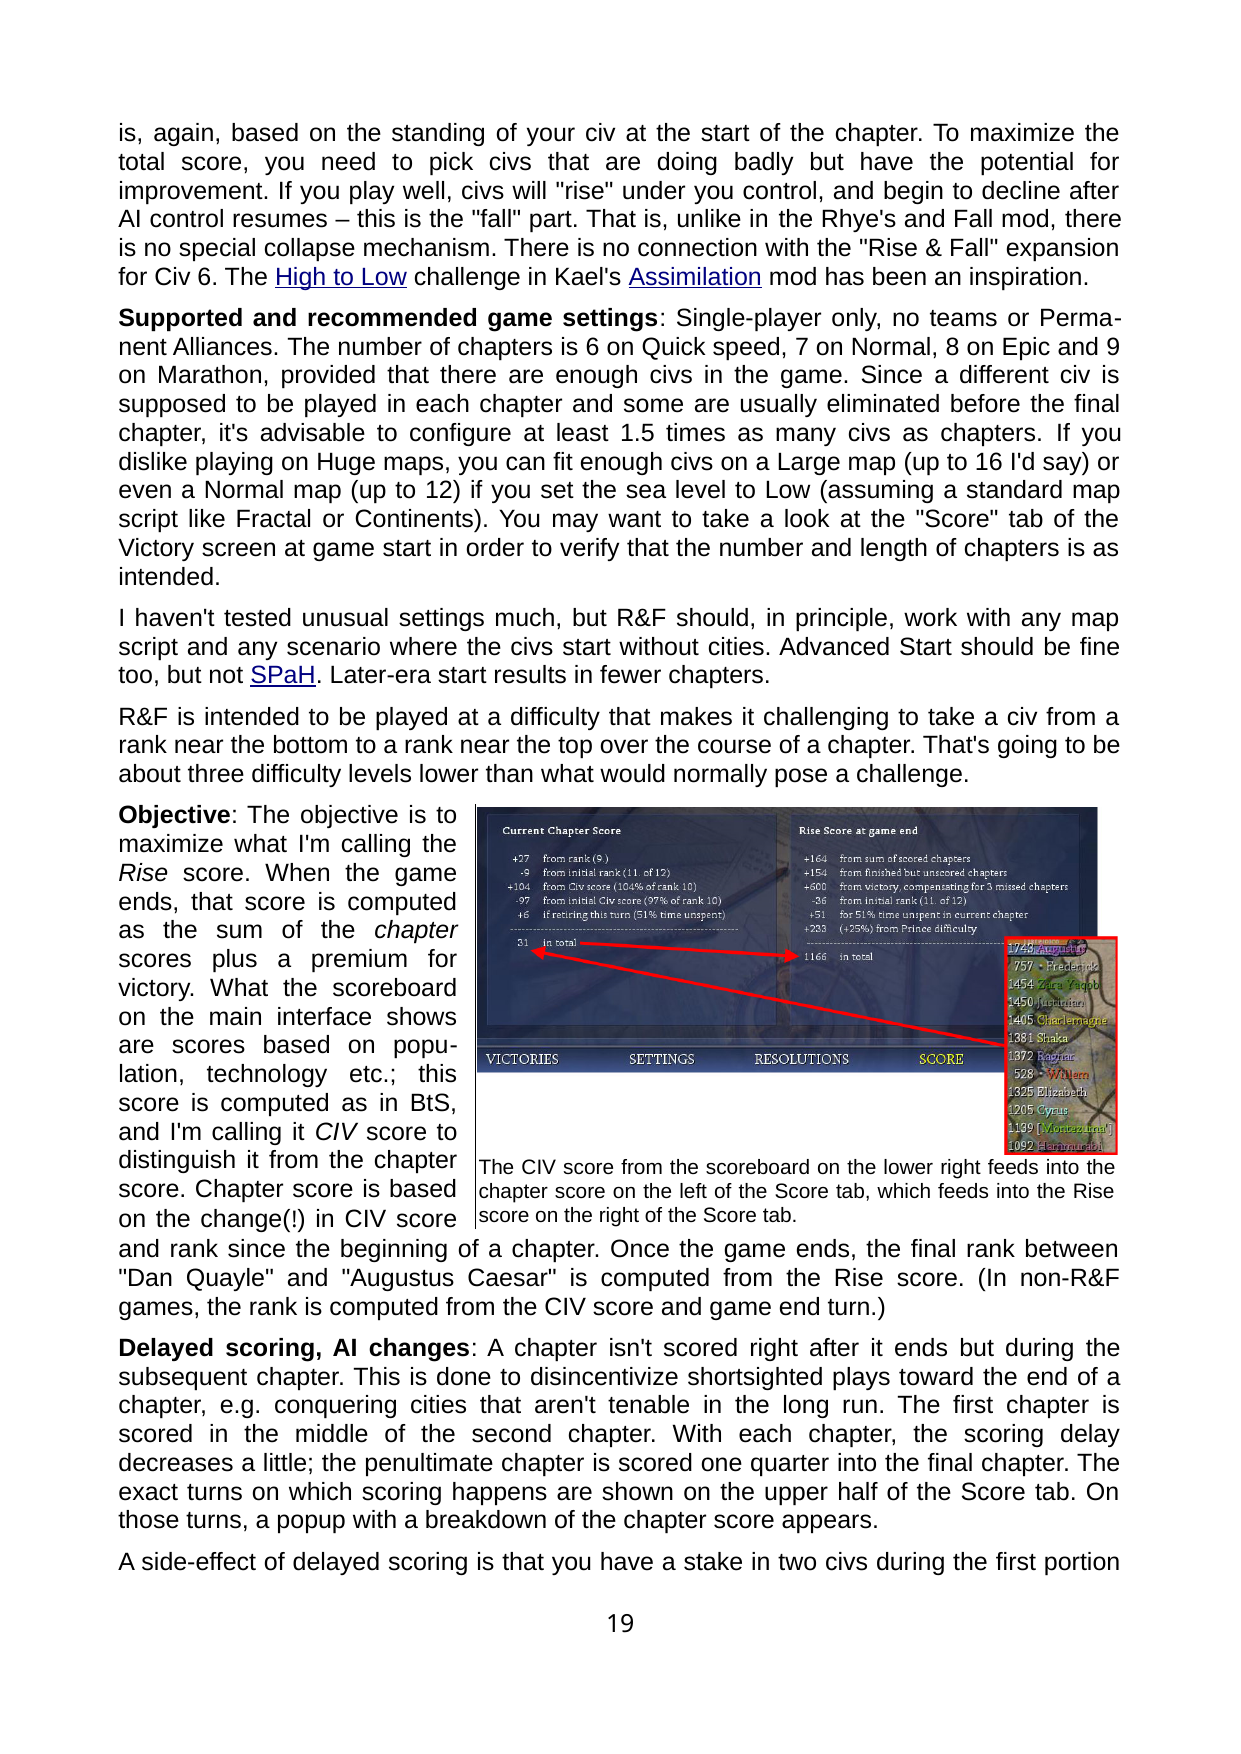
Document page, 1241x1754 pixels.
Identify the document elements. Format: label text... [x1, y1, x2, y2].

text The CIV score from the scoreboard on the lower right feeds into the chapter score on the left of the Score tab, which feeds into the Rise score on the right of the Score tab. [478, 1155, 1116, 1226]
text A side-effect of delayed scoring is that you have a stake in two civs during the first portion [118, 1547, 1122, 1576]
text Supported and recommended game settings: Single-player only, no teams or Perma­nent Alliances. The number of chapters is 6 on Quick speed, 7 on Normal, 8 on Epic and 9 on Marathon, provided that there are enough civs in the game. Since a different civ is supposed to be played in each chapter and some are usually eliminated before the final chapter, it's advisable to configure at least 1.5 times as many civs as chapters. If you dislike playing on Huge maps, you can fit enough civs on a Large map (up to 16 I'd say) or even a Normal map (up to 12) if you set the sea level to Low (assuming a standard map script like Fractal or Continents). You may want to take a look at the "Score" tab of the Victory screen at game start in order to verify that the number and length of chapters is as intended. [118, 303, 1122, 591]
text R&F is intended to be played at a difficulty that makes it challenging to take a civ from a rank near the bottom to a rank near the top over the course of a chapter. That's going to be about three difficulty levels lower than what would normally pose a challenge. [118, 702, 1122, 788]
picture [476, 806, 1118, 1155]
text Objective: The objective is to maximize what I'm calling the Rise score. When the game ends, that score is computed as the sum of the chapter scores plus a premium for victory. What the scoreboard on the main interface shows are scores based on popu­lation, technology etc.; this score is computed as in BtS, and I'm calling it CIV score to distinguish it from the chapter score. Chapter score is based on the change(!) in CIV score and rank since the beginning of a chapter. Once the game ends, the final rank between "Dan Quayle" and "Augustus Caesar" is computed from the Rise score. (In non-R&F games, the rank is computed from the CIV score and game end turn.) [118, 801, 1122, 1321]
text I haven't tested unusual settings much, but R&F should, in principle, work with any map script and any scenario where the civs start without cities. Advanced Start should be fine too, but not SPaH. Later-era start results in fewer chapters. [118, 603, 1122, 689]
text Delayed scoring, AI changes: A chapter isn't scored right after it ends but during the subsequent chapter. This is done to disincentivize shortsighted plays toward the end of a chapter, e.g. conquering cities that aren't tenable in the long run. The first chapter is scored in the middle of the second chapter. With each chapter, the scoring delay decreases a little; the penultimate chapter is scored one quarter into the final chapter. The exact turns on which scoring happens are shown on the upper half of the Score tab. On those turns, a popup with a breakdown of the chapter score appears. [118, 1333, 1122, 1534]
text is, again, based on the standing of your civ at the start of the chapter. To maximize the total score, you need to pick civs that are doing badly but have the potential for improvement. If you play well, civs will "rise" under you control, and begin to decline after AI control resumes – this is the "fall" part. That is, unlike in the Rhye's and Fall mod, there is no special collapse mechanism. There is no connection with the "Rise & Fall" expansion for Civ 6. The High to Low challenge in Kael's Assimilation mod has been an inspiration. [118, 118, 1122, 291]
